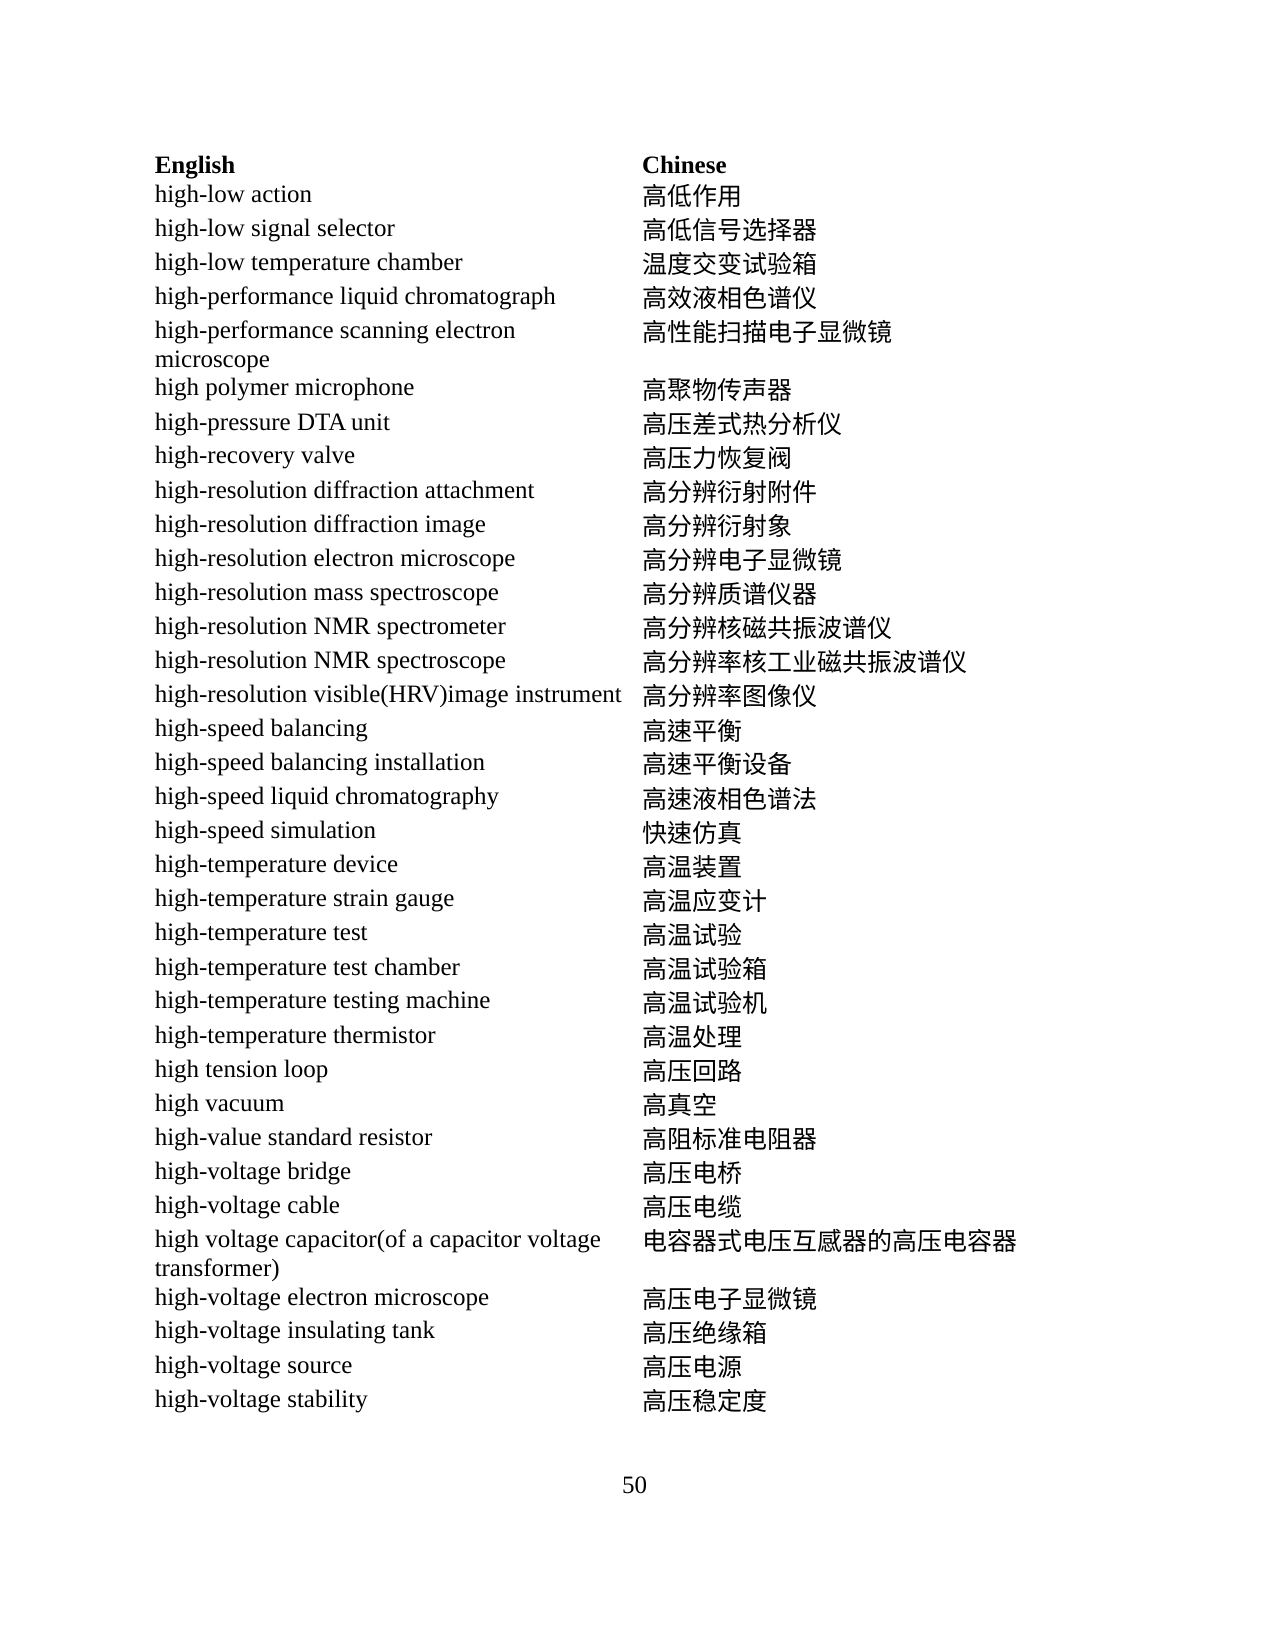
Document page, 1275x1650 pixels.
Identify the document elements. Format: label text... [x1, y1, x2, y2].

table_cell high-pressure DTA unit [150, 407, 637, 441]
table_cell high-resolution electron microscope [150, 543, 637, 577]
table_cell 高阻标准电阻器 [638, 1122, 1125, 1156]
table_cell 高速液相色谱法 [638, 781, 1125, 815]
table_cell high-temperature device [150, 849, 637, 883]
table_cell high-voltage stability [150, 1384, 637, 1418]
table_cell 高低信号选择器 [638, 213, 1125, 247]
table_cell 高压电子显微镜 [638, 1282, 1125, 1316]
table_cell 高压回路 [638, 1054, 1125, 1088]
table_cell 高分辨率图像仪 [638, 679, 1125, 713]
table_cell 高分辨衍射附件 [638, 475, 1125, 509]
table_cell high-speed balancing [150, 713, 637, 747]
table_cell high-voltage source [150, 1350, 637, 1384]
table_cell high-performance liquid chromatograph [150, 281, 637, 315]
table_cell high-voltage insulating tank [150, 1316, 637, 1350]
table_cell 高压绝缘箱 [638, 1316, 1125, 1350]
table_cell 高压稳定度 [638, 1384, 1125, 1418]
table_cell high-low action [150, 179, 637, 213]
table_cell high-voltage cable [150, 1190, 637, 1224]
table_cell 高温处理 [638, 1020, 1125, 1054]
table_cell 快速仿真 [638, 815, 1125, 849]
table_cell high-temperature test chamber [150, 952, 637, 986]
table_cell 电容器式电压互感器的高压电容器 [638, 1224, 1125, 1282]
table_header English [150, 150, 637, 179]
table_cell high-voltage electron microscope [150, 1282, 637, 1316]
table_cell 高温装置 [638, 849, 1125, 883]
table_cell high-resolution NMR spectroscope [150, 645, 637, 679]
table_cell high-recovery valve [150, 441, 637, 475]
table_cell high vacuum [150, 1088, 637, 1122]
table_cell high-value standard resistor [150, 1122, 637, 1156]
table_cell 高温试验机 [638, 986, 1125, 1020]
table_cell high-temperature testing machine [150, 986, 637, 1020]
table_cell high tension loop [150, 1054, 637, 1088]
table_cell high-temperature thermistor [150, 1020, 637, 1054]
table_cell high-resolution diffraction image [150, 509, 637, 543]
table_cell 高压电缆 [638, 1190, 1125, 1224]
table_cell 高聚物传声器 [638, 373, 1125, 407]
table_cell high-speed simulation [150, 815, 637, 849]
table_cell high-resolution visible(HRV)image instrument [150, 679, 637, 713]
table_cell high voltage capacitor(of a capacitor voltage transformer) [150, 1224, 637, 1282]
table_cell high-voltage bridge [150, 1156, 637, 1190]
table_cell 高真空 [638, 1088, 1125, 1122]
table_cell 高分辨率核工业磁共振波谱仪 [638, 645, 1125, 679]
table_cell 高分辨质谱仪器 [638, 577, 1125, 611]
table_cell high-speed balancing installation [150, 747, 637, 781]
table_cell 高压力恢复阀 [638, 441, 1125, 475]
table_cell 高压电源 [638, 1350, 1125, 1384]
table_cell high polymer microphone [150, 373, 637, 407]
table_cell high-low signal selector [150, 213, 637, 247]
table_cell high-performance scanning electron microscope [150, 315, 637, 372]
table_cell high-temperature test [150, 918, 637, 952]
table_cell 高温应变计 [638, 884, 1125, 917]
table_cell high-resolution diffraction attachment [150, 475, 637, 509]
table_cell high-temperature strain gauge [150, 884, 637, 917]
table_cell 高效液相色谱仪 [638, 281, 1125, 315]
table_cell 高分辨核磁共振波谱仪 [638, 611, 1125, 645]
table_cell 温度交变试验箱 [638, 247, 1125, 281]
table_header Chinese [638, 150, 1125, 179]
table_cell 高速平衡设备 [638, 747, 1125, 781]
table_cell high-speed liquid chromatography [150, 781, 637, 815]
table_cell 高压电桥 [638, 1156, 1125, 1190]
table_cell 高低作用 [638, 179, 1125, 213]
table_cell 高速平衡 [638, 713, 1125, 747]
table_cell 高分辨电子显微镜 [638, 543, 1125, 577]
table_cell high-resolution NMR spectrometer [150, 611, 637, 645]
table_cell high-resolution mass spectroscope [150, 577, 637, 611]
table_cell 高温试验 [638, 918, 1125, 952]
table_cell 高温试验箱 [638, 952, 1125, 986]
table_cell 高性能扫描电子显微镜 [638, 315, 1125, 372]
table_cell 高压差式热分析仪 [638, 407, 1125, 441]
table_cell high-low temperature chamber [150, 247, 637, 281]
table_cell 高分辨衍射象 [638, 509, 1125, 543]
